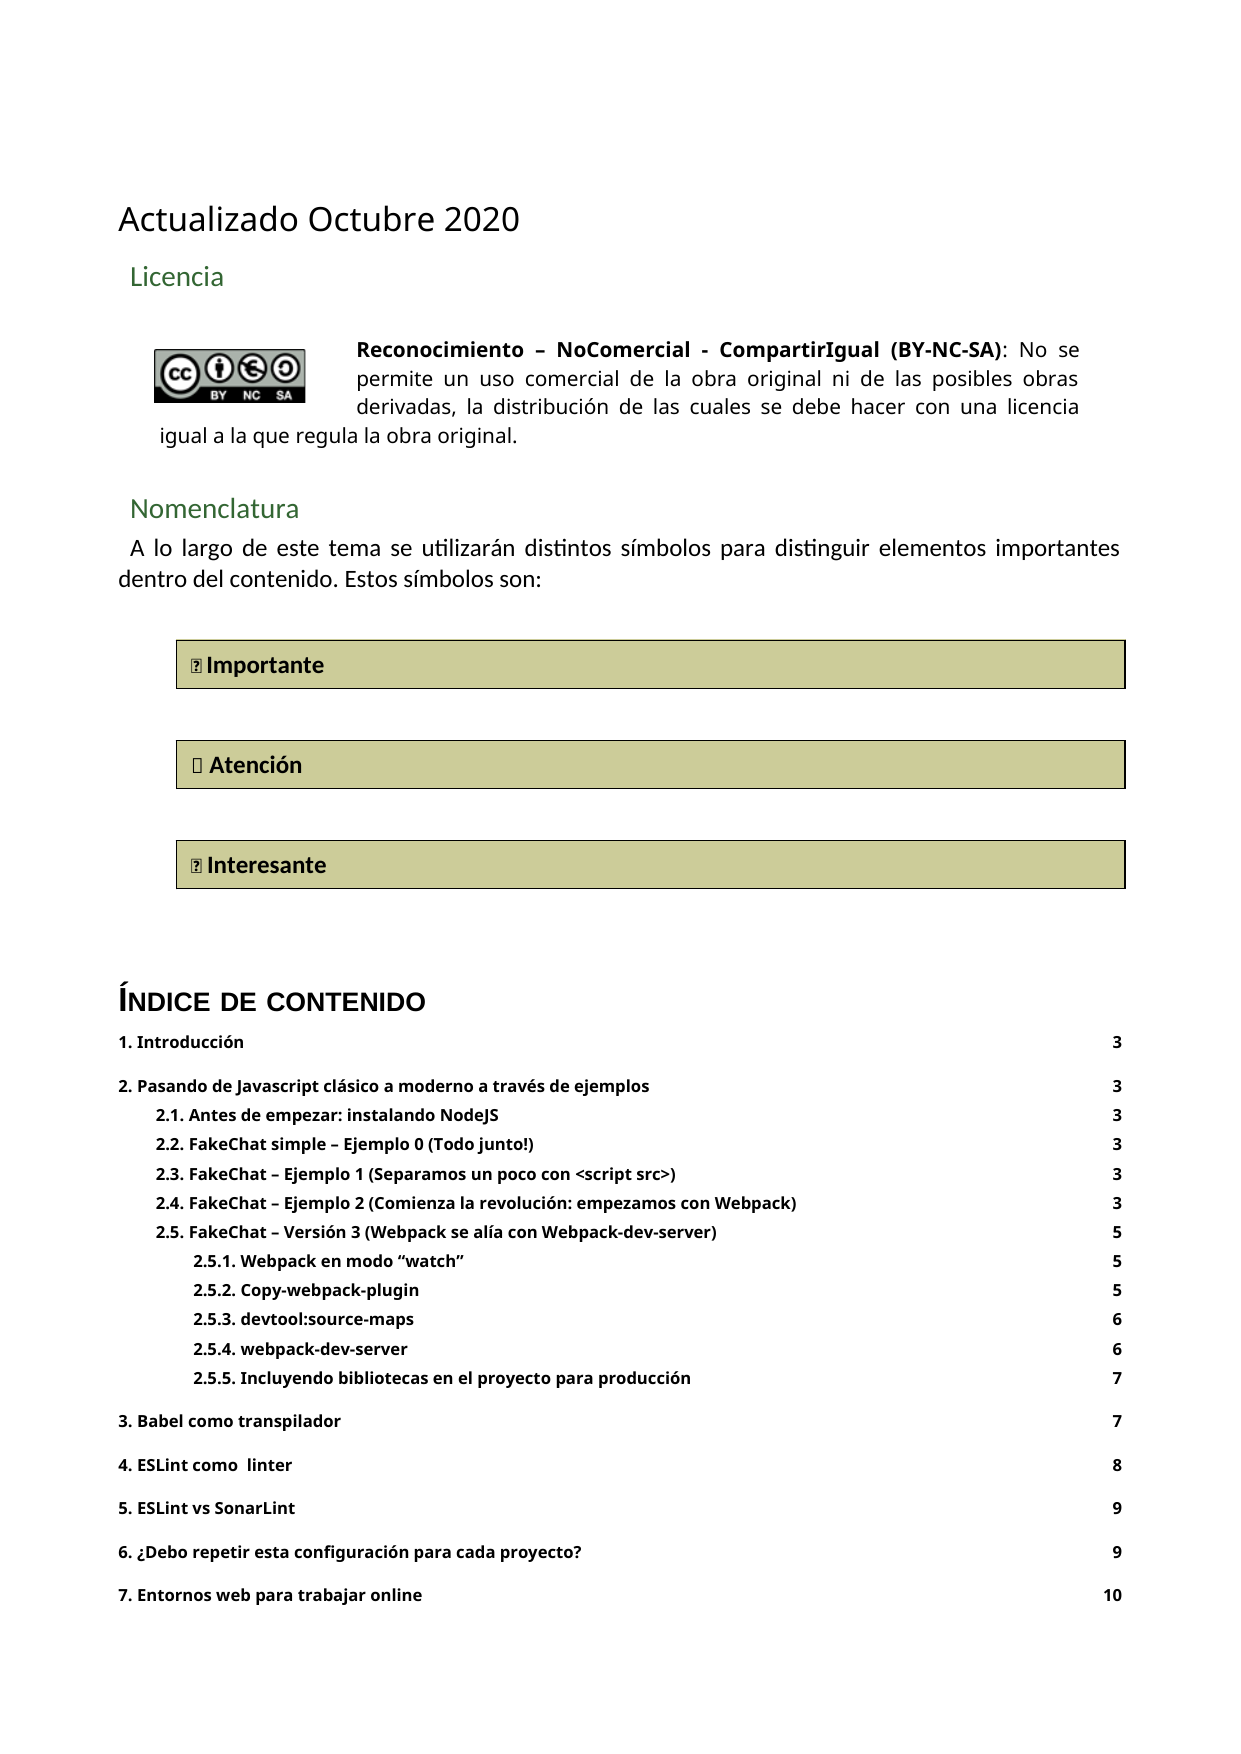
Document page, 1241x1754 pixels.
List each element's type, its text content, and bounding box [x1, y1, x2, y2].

text 📖 Importante [177, 641, 1124, 688]
text 2.5.1. Webpack en modo “watch” 5 [193, 1249, 1122, 1272]
text 2.2. FakeChat simple – Ejemplo 0 (Todo junto!) 3 [156, 1133, 1122, 1156]
text 2. Pasando de Javascript clásico a moderno a través de ejemplos 3 [118, 1074, 1122, 1097]
text 2.5.5. Incluyendo bibliotecas en el proyecto para producción 7 [193, 1366, 1122, 1389]
text 2.1. Antes de empezar: instalando NodeJS 3 [156, 1104, 1122, 1126]
text Reconocimiento – NoComercial - CompartirIgual (BY-NC-SA): No se permite un uso comercial de la obra original ni de las posibles obras derivadas, la distribución de las cuales se debe hacer con una licencia igual a la que regula la obra original. [159, 335, 1080, 449]
text 6. ¿Debo repetir esta configuración para cada proyecto? 9 [118, 1540, 1122, 1563]
text 💬 Interesante [177, 841, 1124, 888]
text 3. Babel como transpilador 7 [118, 1410, 1122, 1432]
text 2.5. FakeChat – Versión 3 (Webpack se alía con Webpack-dev-server) 5 [156, 1220, 1122, 1243]
text Actualizado Octubre 2020 [118, 196, 1122, 241]
text 7. Entornos web para trabajar online 10 [118, 1584, 1122, 1607]
text A lo largo de este tema se utilizarán distintos símbolos para distinguir elementos importantes dentro del contenido. Estos símbolos son: [118, 533, 1122, 594]
text 2.4. FakeChat – Ejemplo 2 (Comienza la revolución: empezamos con Webpack) 3 [156, 1191, 1122, 1214]
picture [154, 349, 306, 403]
text 2.3. FakeChat – Ejemplo 1 (Separamos un poco con <script src>) 3 [156, 1162, 1122, 1185]
text 2.5.4. webpack-dev-server 6 [193, 1337, 1122, 1360]
text 2.5.2. Copy-webpack-plugin 5 [193, 1279, 1122, 1301]
text Licencia [118, 258, 1122, 294]
text 5. ESLint vs SonarLint 9 [118, 1497, 1122, 1519]
text ❕ Atención [177, 741, 1124, 788]
text 2.5.3. devtool:source-maps 6 [193, 1308, 1122, 1331]
text 1. Introducción 3 [118, 1031, 1122, 1054]
text 4. ESLint como linter 8 [118, 1453, 1122, 1476]
text Índice de contenido [118, 980, 1122, 1018]
text Nomenclatura [118, 491, 1122, 526]
